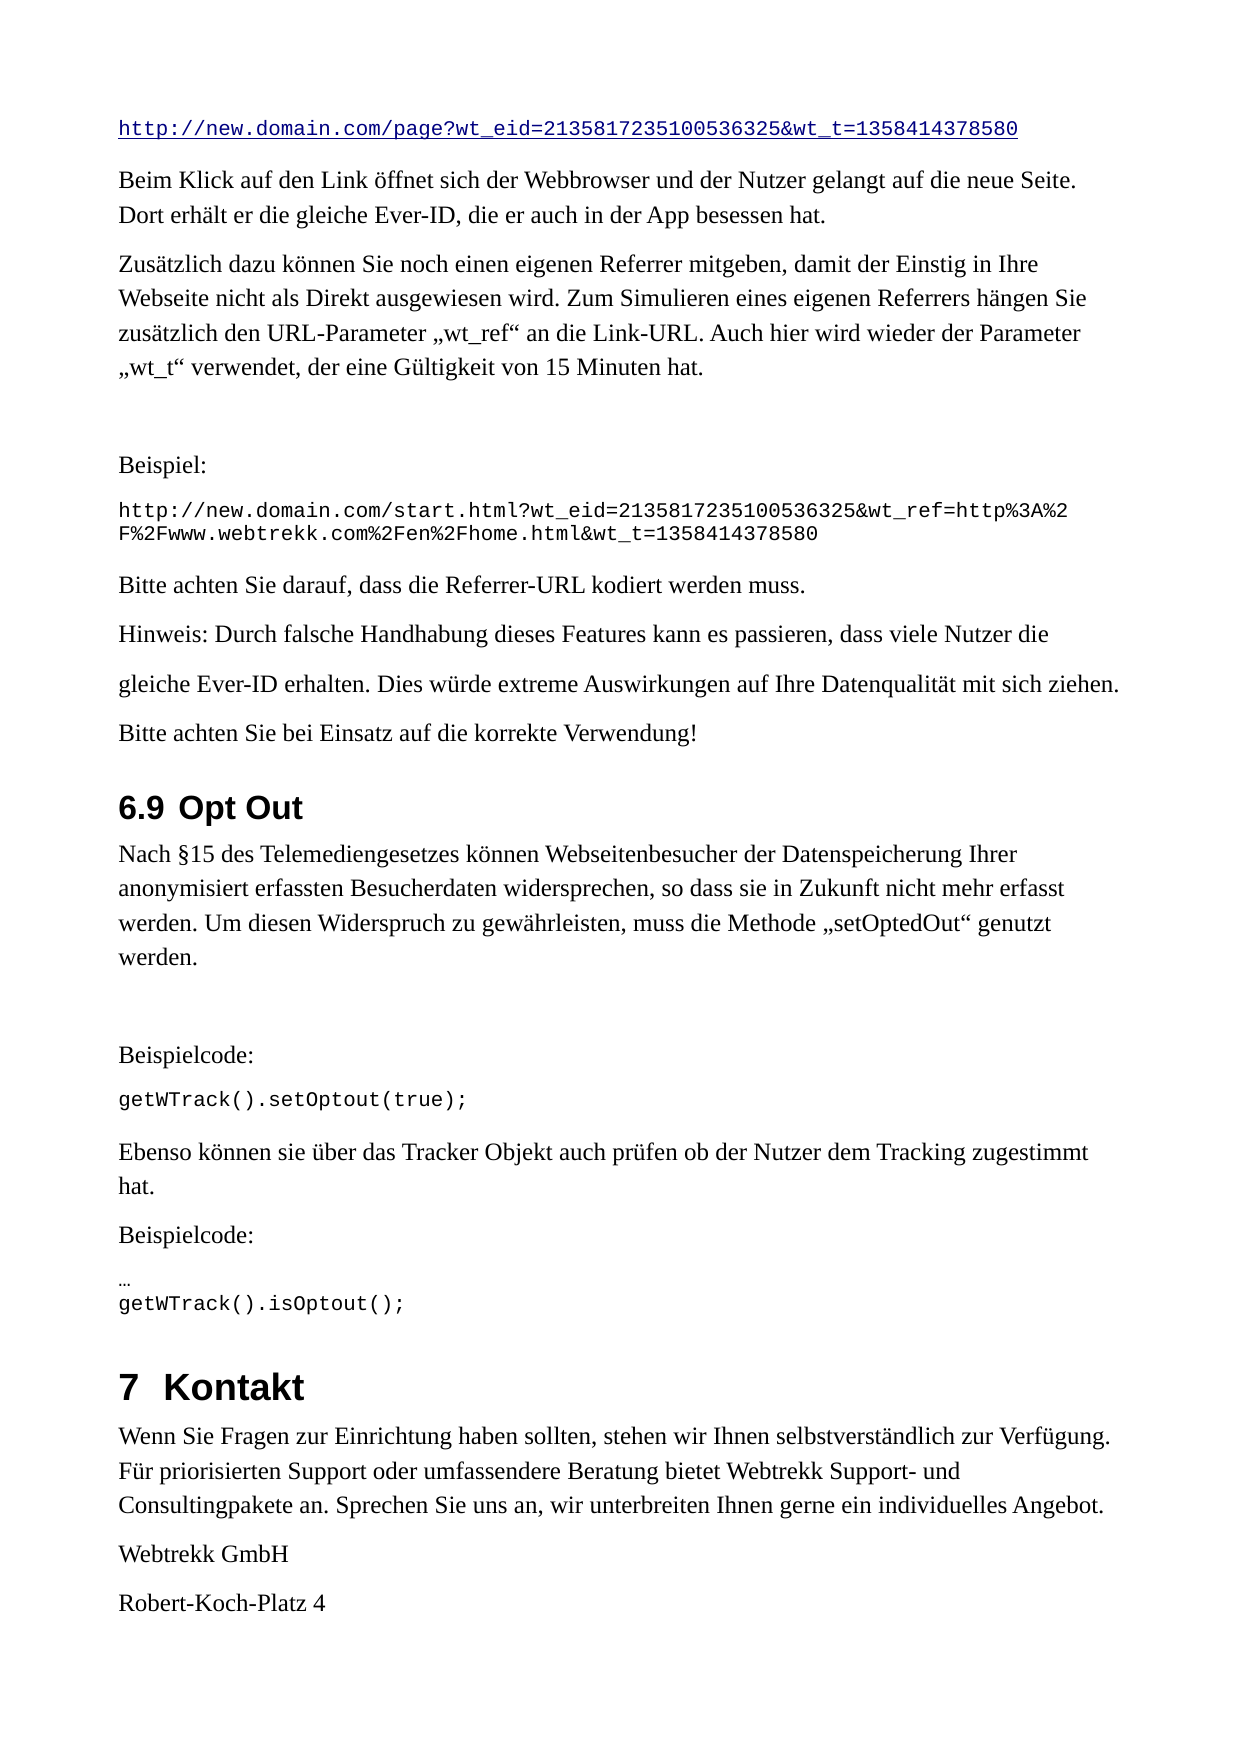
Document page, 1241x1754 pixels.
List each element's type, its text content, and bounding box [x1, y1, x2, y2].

text getWTrack().setOptout(true); [118, 1089, 1122, 1113]
text Zusätzlich dazu können Sie noch einen eigenen Referrer mitgeben, damit der Einstig in Ihre Webseite nicht als Direkt ausgewiesen wird. Zum Simulieren eines eigenen Referrers hängen Sie zusätzlich den URL-Parameter „wt_ref“ an die Link-URL. Auch hier wird wieder der Parameter „wt_t“ verwendet, der eine Gültigkeit von 15 Minuten hat. [118, 249, 1122, 381]
text http://new.domain.com/start.html?wt_eid=2135817235100536325&wt_ref=http%3A%2 [118, 499, 1122, 523]
text … [118, 1269, 1122, 1293]
subtitle Kontakt [118, 1365, 1122, 1409]
text F%2Fwww.webtrekk.com%2Fen%2Fhome.html&wt_t=1358414378580 [118, 523, 1122, 547]
text Hinweis: Durch falsche Handhabung dieses Features kann es passieren, dass viele Nutzer die [118, 619, 1122, 648]
text getWTrack().isOptout(); [118, 1293, 1122, 1317]
text Bitte achten Sie bei Einsatz auf die korrekte Verwendung! [118, 718, 1122, 746]
text Beispielcode: [118, 1220, 1122, 1249]
text gleiche Ever-ID erhalten. Dies würde extreme Auswirkungen auf Ihre Datenqualität mit sich ziehen. [118, 669, 1122, 697]
text http://new.domain.com/page?wt_eid=2135817235100536325&wt_t=1358414378580 [118, 118, 1122, 142]
text Beim Klick auf den Link öffnet sich der Webbrowser und der Nutzer gelangt auf die neue Seite. Dort erhält er die gleiche Ever-ID, die er auch in der App besessen hat. [118, 165, 1122, 229]
text Wenn Sie Fragen zur Einrichtung haben sollten, stehen wir Ihnen selbstverständlich zur Verfügung. Für priorisierten Support oder umfassendere Beratung bietet Webtrekk Support- und Consultingpakete an. Sprechen Sie uns an, wir unterbreiten Ihnen gerne ein individuelles Angebot. [118, 1421, 1122, 1519]
text Nach §15 des Telemediengesetzes können Webseitenbesucher der Datenspeicherung Ihrer anonymisiert erfassten Besucherdaten widersprechen, so dass sie in Zukunft nicht mehr erfasst werden. Um diesen Widerspruch zu gewährleisten, muss die Methode „setOptedOut“ genutzt werden. [118, 839, 1122, 971]
text Robert-Koch-Platz 4 [118, 1588, 1122, 1617]
text Beispielcode: [118, 1040, 1122, 1069]
subtitle Opt Out [118, 788, 1122, 826]
text Beispiel: [118, 451, 1122, 479]
text Bitte achten Sie darauf, dass die Referrer-URL kodiert werden muss. [118, 571, 1122, 599]
text Ebenso können sie über das Tracker Objekt auch prüfen ob der Nutzer dem Tracking zugestimmt hat. [118, 1137, 1122, 1200]
text Webtrekk GmbH [118, 1539, 1122, 1568]
